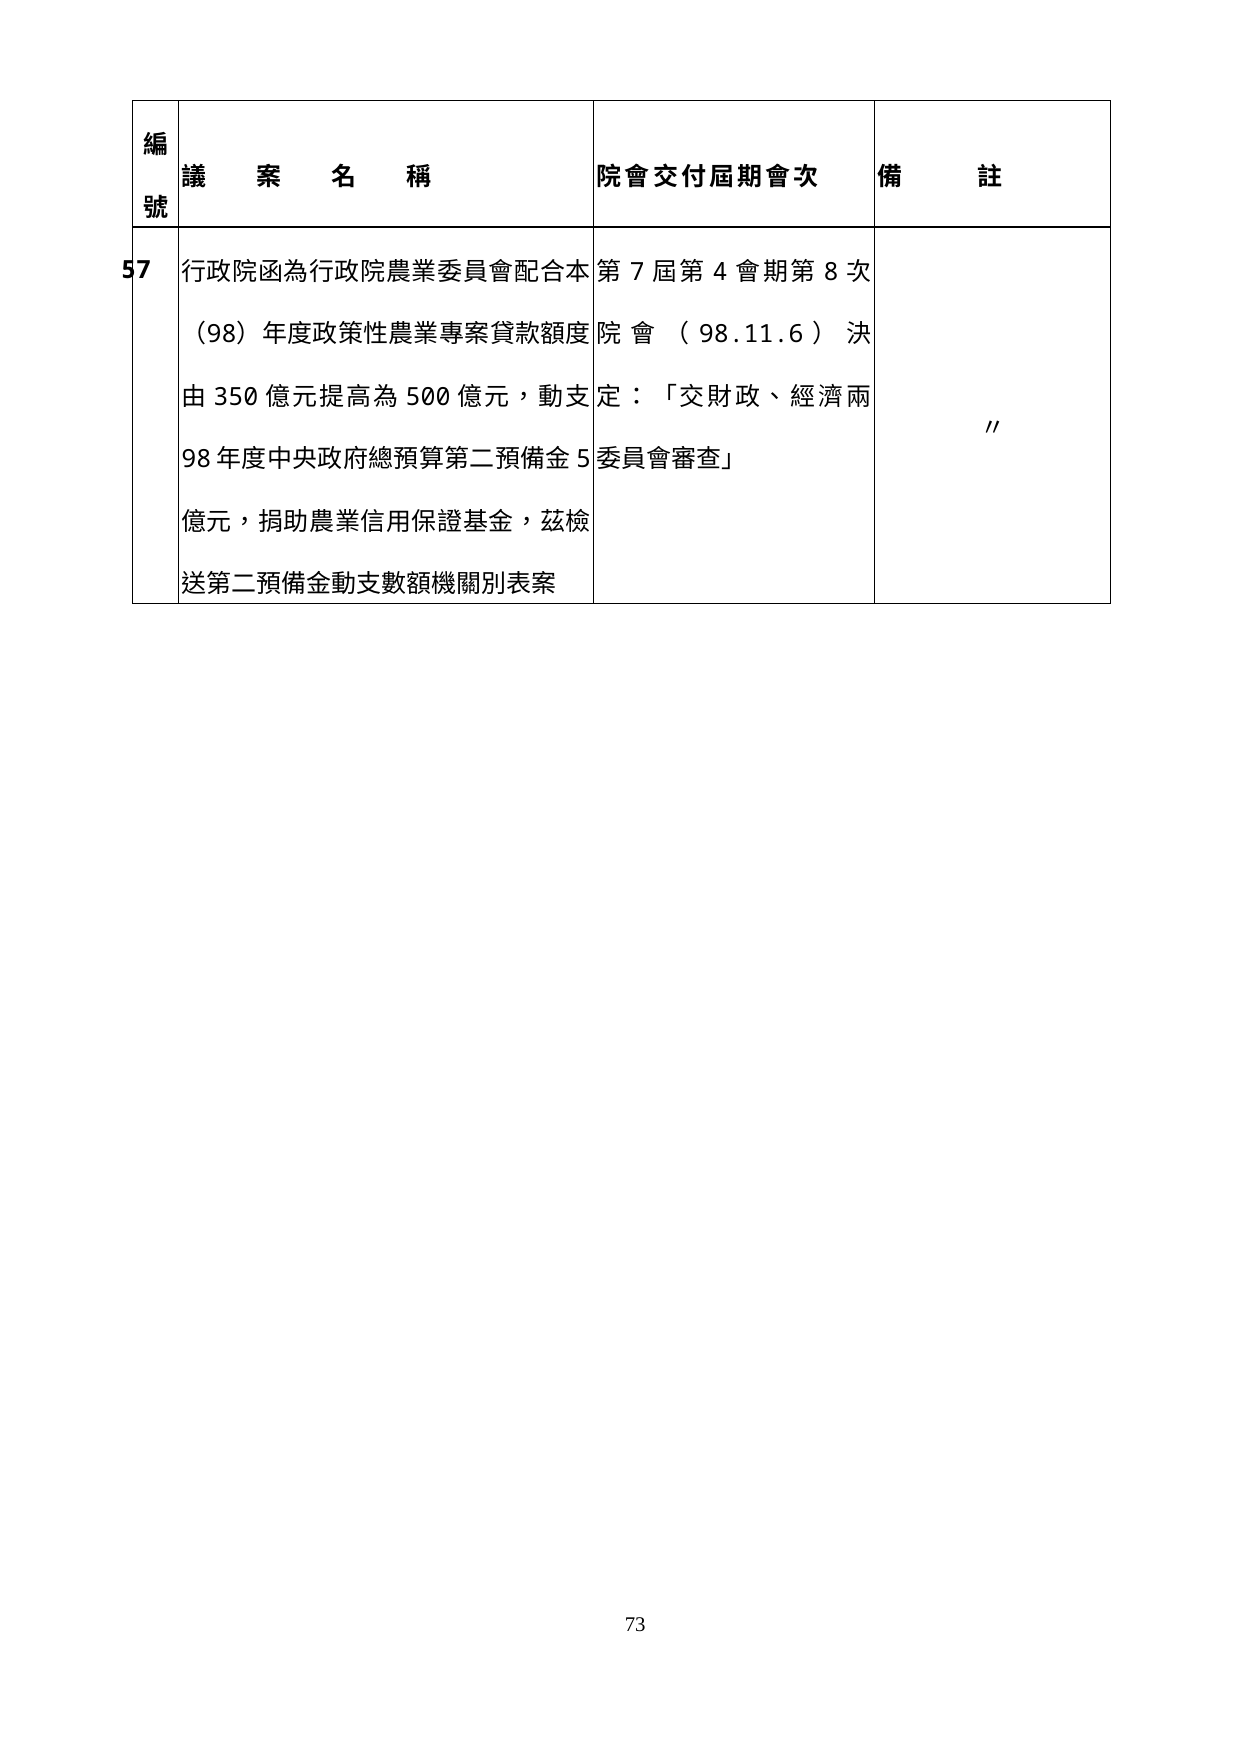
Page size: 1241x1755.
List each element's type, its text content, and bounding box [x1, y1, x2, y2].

table_header 議 案 名 稱 [179, 101, 593, 226]
table_header 備 註 [875, 101, 1110, 226]
table_cell 行政院函為行政院農業委員會配合本（98）年度政策性農業專案貸款額度由350億元提高為500億元，動支98年度中央政府總預算第二預備金5億元，捐助農業信用保證基金，茲檢送第二預備金動支數額機關別表案 [179, 228, 593, 602]
table_cell [133, 228, 178, 602]
table_header 編號 [133, 101, 178, 226]
table_cell 〃 [875, 228, 1110, 602]
table_header 院會交付屆期會次 [594, 101, 874, 226]
table_cell 第7屆第4會期第8次院會（98.11.6）決定：「交財政、經濟兩委員會審查」 [594, 228, 874, 602]
